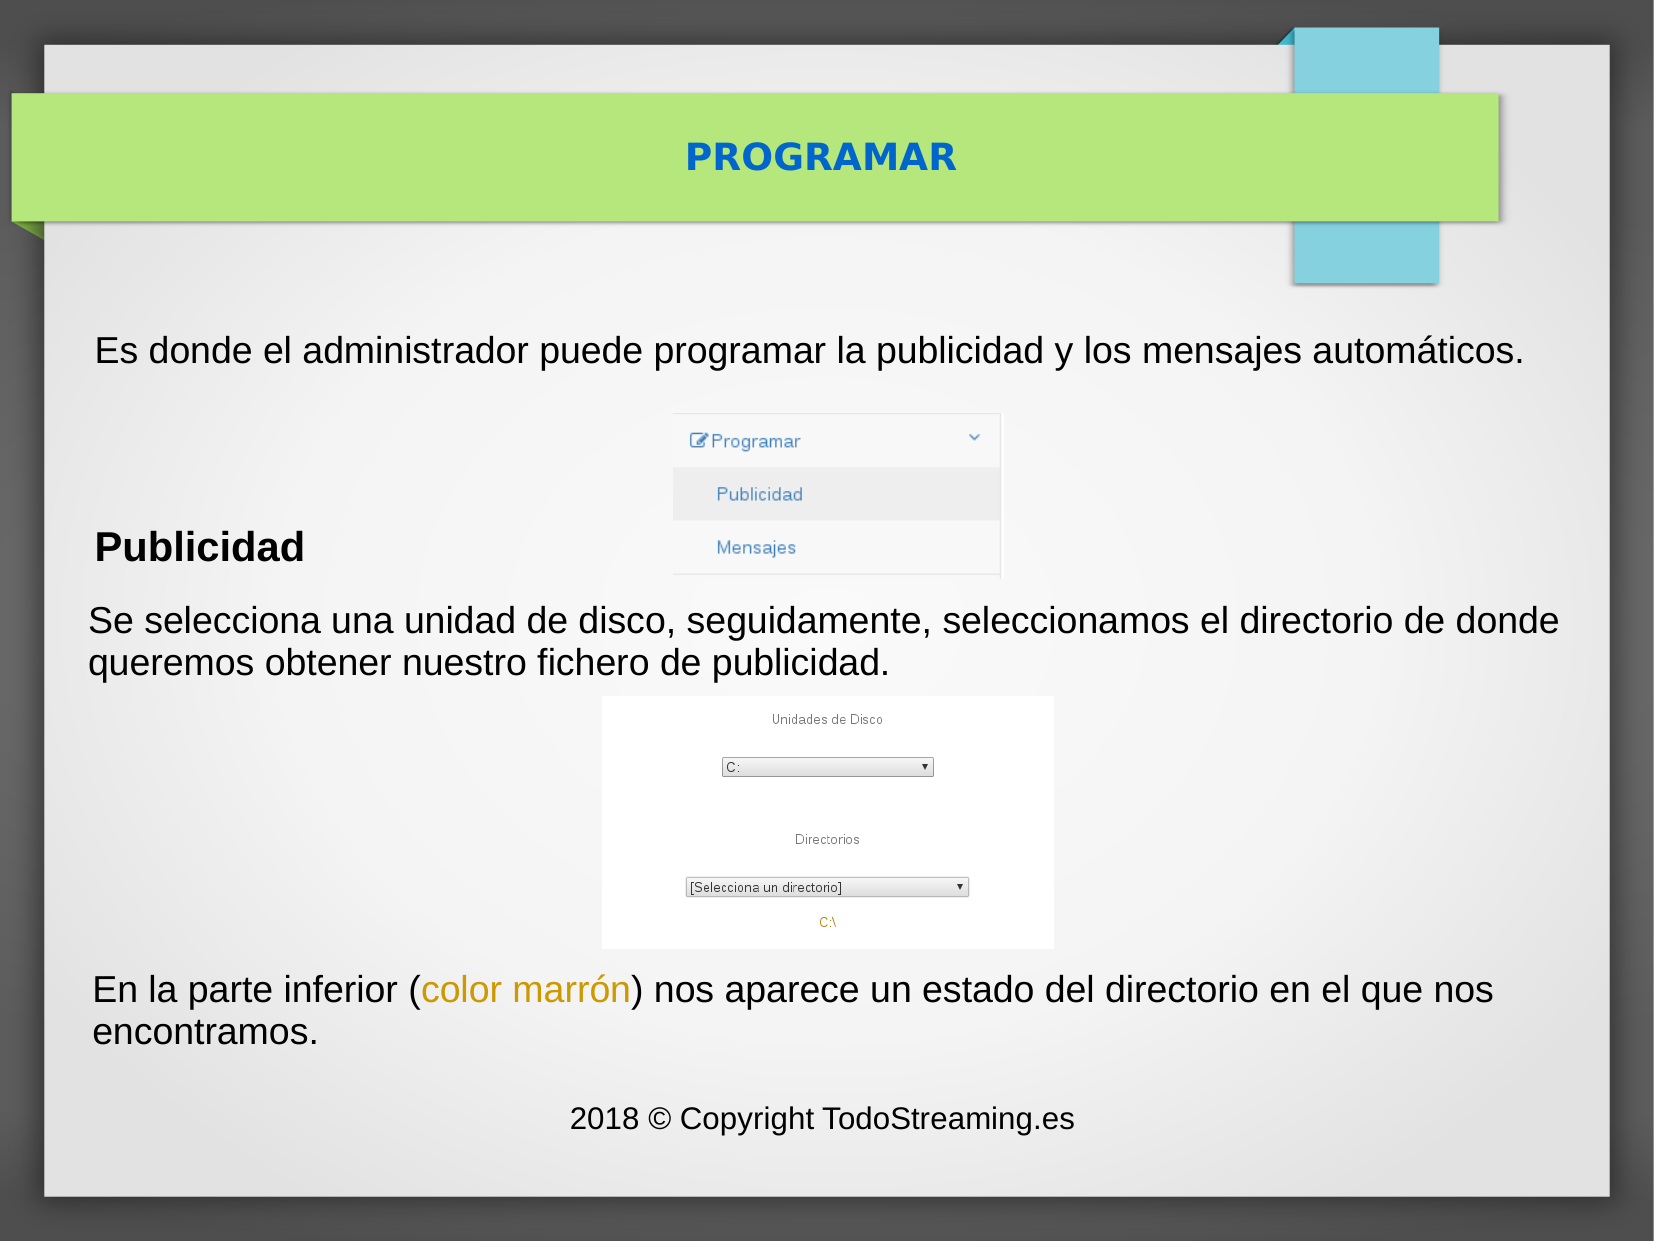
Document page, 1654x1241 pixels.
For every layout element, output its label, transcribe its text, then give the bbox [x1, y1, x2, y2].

title PROGRAMAR [685, 113, 969, 201]
text_box 2018 © Copyright TodoStreaming.es [555, 1094, 1099, 1146]
picture [0, 0, 1654, 1241]
text_box En la parte inferior (color marrón) nos aparece un estado del directorio en el que nos encontramos. [92, 966, 1581, 1055]
text_box Publicidad [94, 514, 319, 579]
subtitle Es donde el administrador puede programar la publicidad y los mensajes automáticos. [94, 307, 1583, 395]
text_box Se selecciona una unidad de disco, seguidamente, seleccionamos el directorio de donde queremos obtener nuestro fichero de publicidad. [88, 597, 1577, 686]
